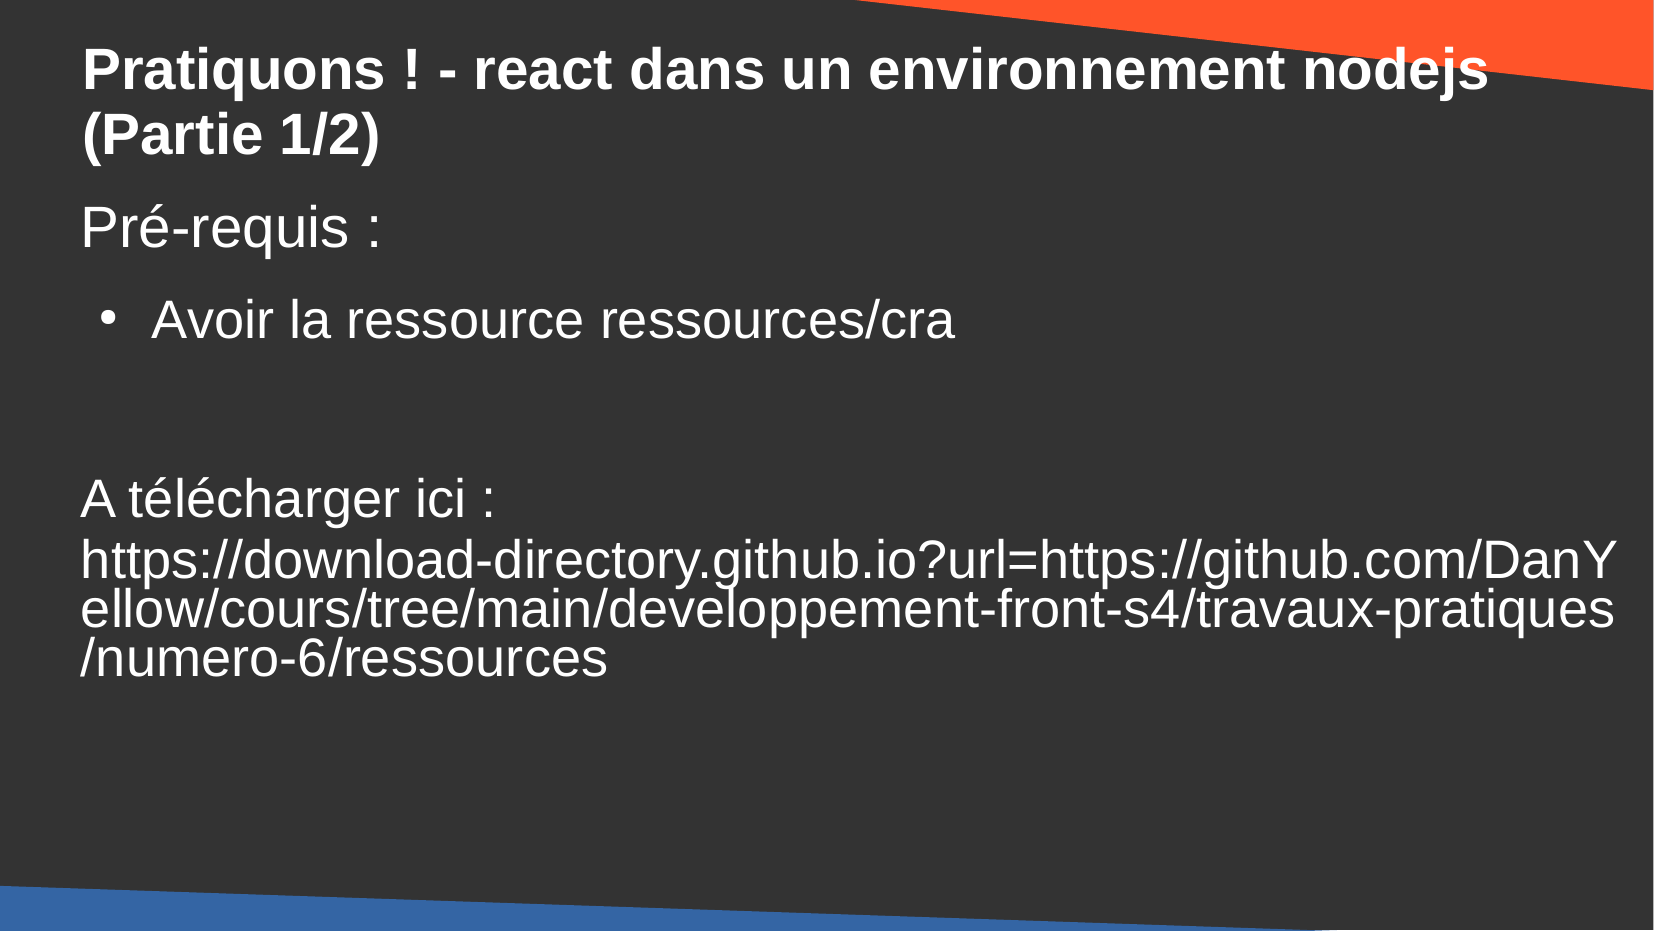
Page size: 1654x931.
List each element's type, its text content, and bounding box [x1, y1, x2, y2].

text_box [0, 885, 1337, 931]
list Pré-requis : Avoir la ressource ressources/cra A télécharger ici : https://download-directory.github.io?url=https://github.com/DanYellow/cours/tree/main/developpement-front-s4/travaux-pratiques/numero-6/ressources [80, 194, 1620, 780]
title Pratiquons ! - react dans un environnement nodejs (Partie 1/2) [82, 37, 1571, 168]
text_box [854, 0, 1654, 91]
